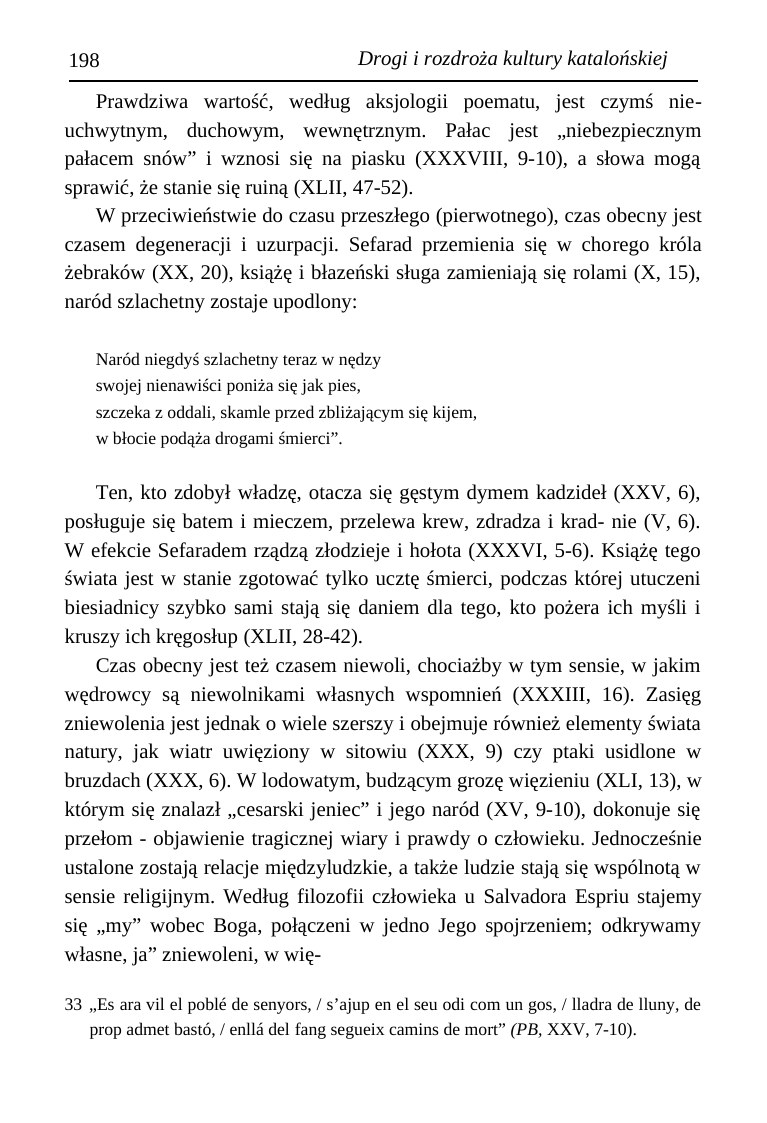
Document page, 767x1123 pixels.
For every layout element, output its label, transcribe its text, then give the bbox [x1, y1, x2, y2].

text swojej nienawiści poniża się jak pies, [64, 375, 702, 395]
text Czas obecny jest też czasem niewoli, chociażby w tym sensie, w jakim wędrowcy są niewolnikami własnych wspomnień (XXXIII, 16). Zasięg zniewolenia jest jednak o wiele szerszy i obejmuje również elementy świata natury, jak wiatr uwięziony w sitowiu (XXX, 9) czy ptaki usidlone w bruzdach (XXX, 6). W lodowatym, budzącym grozę więzieniu (XLI, 13), w którym się znalazł „cesarski jeniec” i jego naród (XV, 9-10), dokonuje się przełom - objawienie tragicznej wiary i praw­dy o człowieku. Jednocześnie ustalone zostają relacje międzyludzkie, a także ludzie stają się wspólnotą w sensie religijnym. Według filozofii człowieka u Salvadora Espriu stajemy się „my” wobec Boga, połączeni w jedno Jego spojrzeniem; odkrywamy własne, ja” zniewoleni, w wię- [64, 653, 702, 966]
text Prawdziwa wartość, według aksjologii poematu, jest czymś nie­uchwytnym, duchowym, wewnętrznym. Pałac jest „niebezpiecznym pałacem snów” i wznosi się na piasku (XXXVIII, 9-10), a słowa mogą sprawić, że stanie się ruiną (XLII, 47-52). [64, 89, 702, 199]
text szczeka z oddali, skamle przed zbliżającym się kijem, [64, 402, 702, 422]
text 198 [68, 48, 106, 72]
text Ten, kto zdobył władzę, otacza się gęstym dymem kadzideł (XXV, 6), posługuje się batem i mieczem, przelewa krew, zdradza i krad- nie (V, 6). W efekcie Sefaradem rządzą złodzieje i hołota (XXXVI, 5-6). Książę tego świata jest w stanie zgotować tylko ucztę śmierci, podczas której utuczeni biesiadnicy szybko sami stają się daniem dla tego, kto pożera ich myśli i kruszy ich kręgosłup (XLII, 28-42). [64, 480, 702, 648]
text W przeciwieństwie do czasu przeszłego (pierwotnego), czas obec­ny jest czasem degeneracji i uzurpacji. Sefarad przemienia się w cho­rego króla żebraków (XX, 20), książę i błazeński sługa zamieniają się rolami (X, 15), naród szlachetny zostaje upodlony: [64, 203, 702, 313]
text w błocie podąża drogami śmierci”. [64, 428, 702, 448]
text Naród niegdyś szlachetny teraz w nędzy [64, 348, 702, 369]
list „Es ara vil el poblé de senyors, / s’ajup en el seu odi com un gos, / lladra de lluny, de prop admet bastó, / enllá del fang segueix camins de mort” (PB, XXV, 7-10). [64, 994, 702, 1039]
text Drogi i rozdroża kultury katalońskiej [358, 46, 701, 70]
